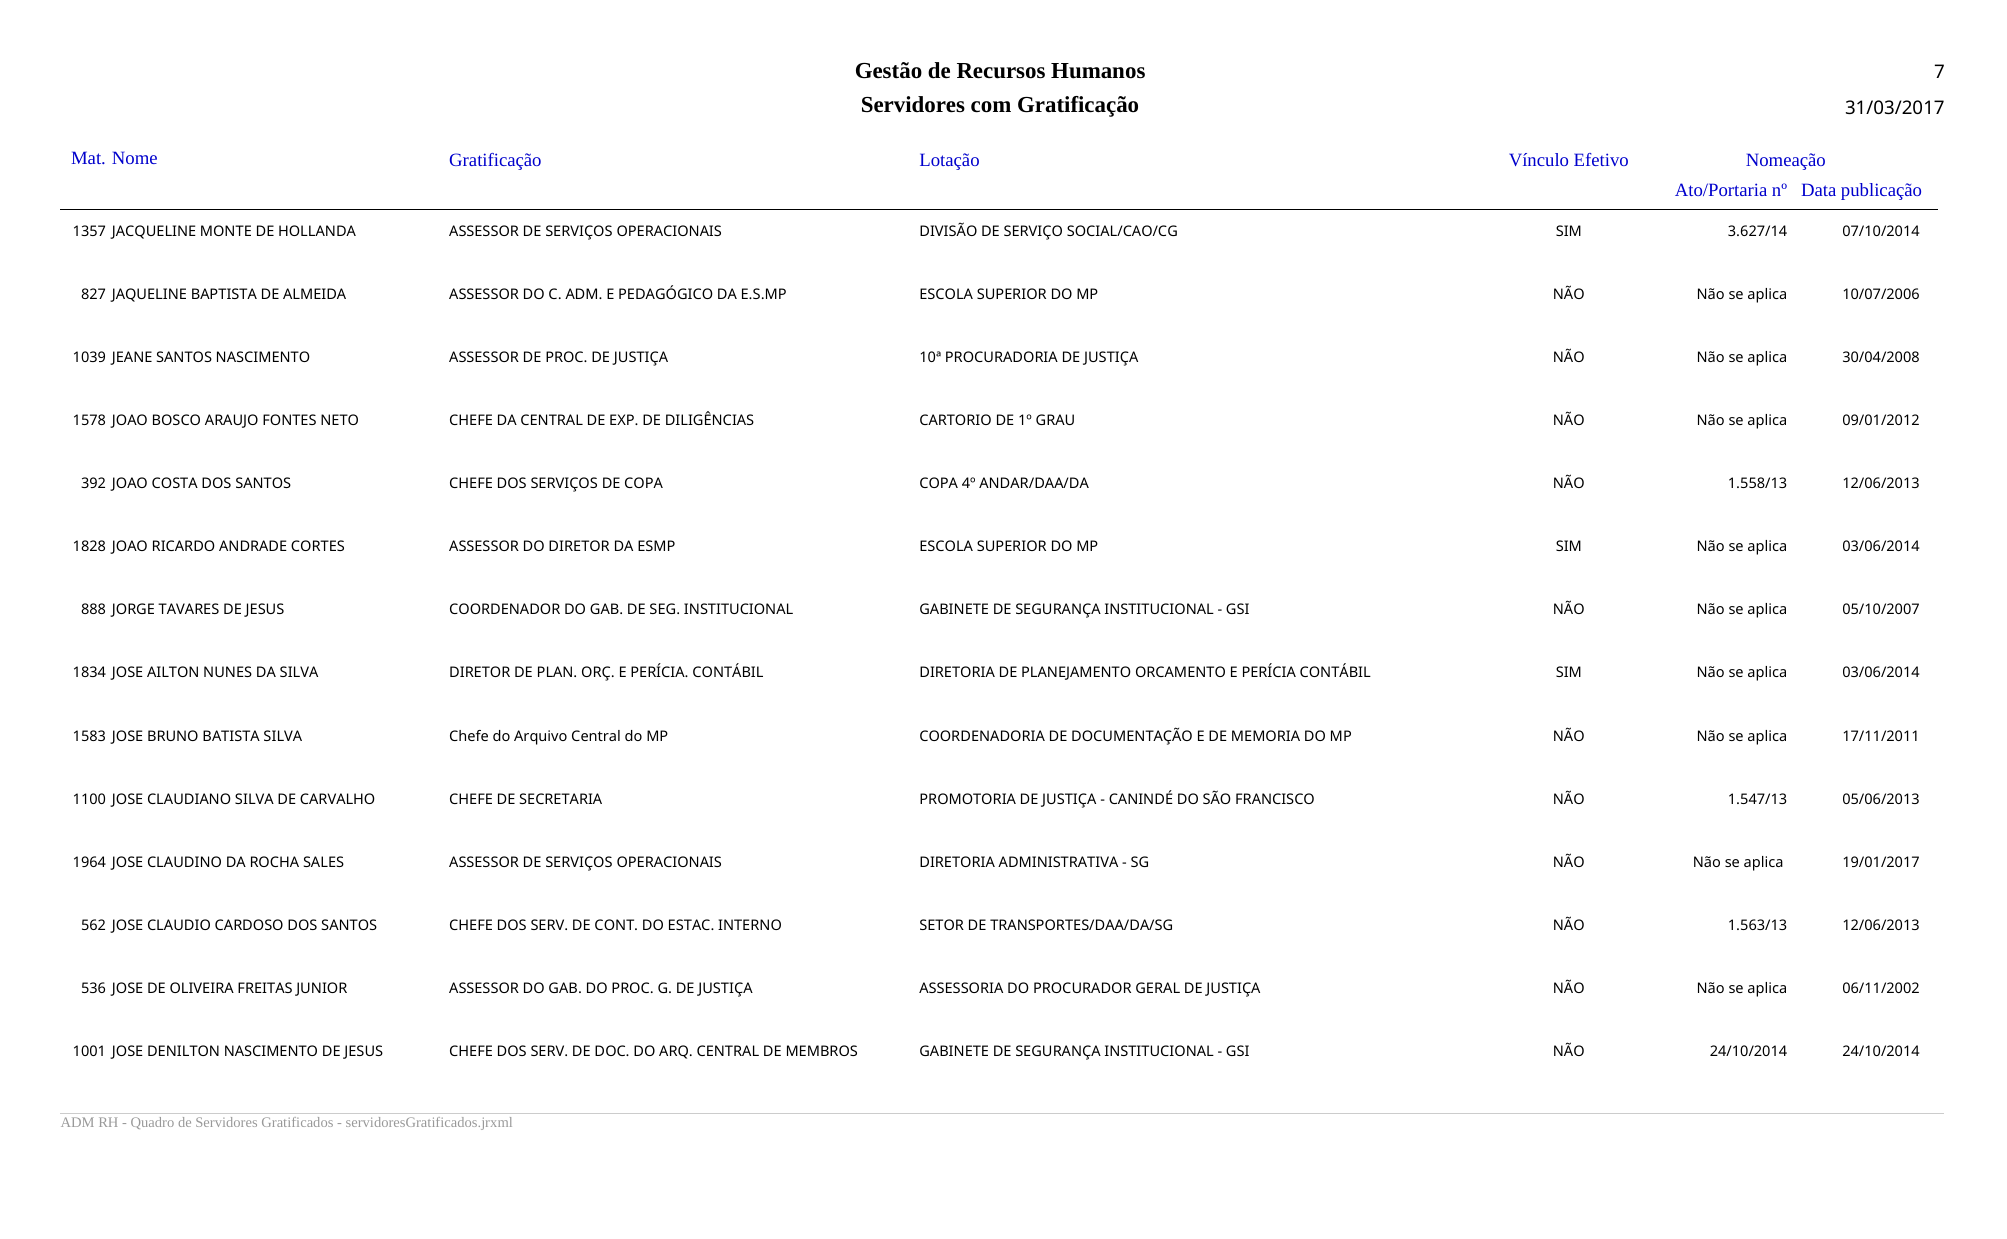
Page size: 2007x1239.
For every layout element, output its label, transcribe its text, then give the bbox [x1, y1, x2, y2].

table_cell [0, 59, 213, 85]
table_cell [106, 347, 112, 375]
table_cell [440, 894, 449, 912]
table_cell 03/06/2014 [1793, 536, 1919, 564]
table_cell [910, 831, 919, 848]
table_cell [1486, 410, 1495, 438]
table_cell [910, 375, 919, 389]
table_cell [106, 978, 112, 1006]
table_cell ADM RH - Quadro de Servidores Gratificados - servidoresGratificados.jrxml [60, 1114, 1944, 1137]
table_cell [0, 1101, 2007, 1113]
table_cell Data publicação [1787, 179, 1922, 208]
table_cell NÃO [1495, 915, 1642, 957]
table_cell [0, 149, 44, 177]
table_cell NÃO [1495, 284, 1642, 326]
table_cell [1642, 438, 2007, 452]
table_cell [440, 1041, 449, 1069]
table_cell [440, 452, 449, 470]
table_cell [910, 943, 919, 957]
table_cell Nomeação [1649, 149, 1922, 178]
table_cell [0, 85, 2007, 91]
table_cell [1642, 754, 2007, 767]
table_cell 05/06/2013 [1793, 789, 1919, 817]
table_cell [0, 817, 112, 831]
table_cell [0, 347, 9, 375]
table_cell [910, 1006, 919, 1020]
table_cell 1001 [9, 1041, 106, 1069]
table_cell [440, 768, 449, 785]
table_cell Não se aplica [1649, 852, 1787, 880]
table_cell [0, 894, 112, 912]
table_cell 10ª PROCURADORIA DE JUSTIÇA [919, 347, 1486, 407]
table_cell [0, 123, 2007, 147]
table_cell [1486, 1041, 1495, 1069]
table_cell [910, 662, 919, 691]
table_cell [106, 536, 112, 564]
table_cell [1642, 943, 2007, 957]
table_cell [910, 501, 919, 515]
table_cell [1486, 284, 1495, 312]
table_cell [1486, 1070, 1495, 1083]
table_cell [1920, 284, 2007, 312]
table_cell [1486, 641, 2007, 659]
table_cell DIRETORIA ADMINISTRATIVA - SG [919, 852, 1486, 912]
table_cell Gestão de Recursos Humanos [213, 57, 1787, 85]
table_cell CHEFE DOS SERV. DE CONT. DO ESTAC. INTERNO [449, 915, 910, 975]
table_cell [1486, 1083, 2007, 1101]
table_cell [1787, 410, 1792, 438]
table_cell [910, 1070, 919, 1083]
table_cell NÃO [1495, 852, 1642, 894]
table_cell ASSESSOR DO GAB. DO PROC. G. DE JUSTIÇA [449, 978, 910, 1038]
table_cell SIM [1495, 220, 1642, 262]
table_cell [440, 1070, 449, 1083]
table_cell [1486, 880, 1495, 894]
table_cell [1486, 831, 2007, 848]
table_cell [1486, 1006, 1495, 1020]
table_cell [1945, 1113, 2007, 1137]
table_cell [1920, 725, 2007, 754]
table_cell [910, 326, 919, 343]
table_cell [1920, 473, 2007, 501]
table_cell [440, 438, 449, 452]
table_cell [440, 1006, 449, 1020]
table_cell [910, 438, 919, 452]
table_cell [1486, 704, 2007, 722]
table_cell [910, 565, 919, 578]
table_cell [440, 326, 449, 343]
table_cell 1578 [9, 410, 106, 438]
table_cell [1642, 725, 1649, 754]
table_cell [0, 312, 112, 326]
table_cell 17/11/2011 [1793, 725, 1919, 754]
table_header [0, 0, 2007, 57]
table_cell [440, 599, 449, 628]
table_cell DIRETORIA DE PLANEJAMENTO ORCAMENTO E PERÍCIA CONTÁBIL [919, 662, 1486, 722]
table_cell GABINETE DE SEGURANÇA INSTITUCIONAL - GSI [919, 599, 1486, 659]
table_cell [440, 375, 449, 389]
table_cell [1486, 515, 2007, 533]
table_cell ASSESSOR DE SERVIÇOS OPERACIONAIS [449, 852, 910, 912]
table_cell [1642, 1041, 1649, 1069]
table_cell [1486, 789, 1495, 817]
table_cell 03/06/2014 [1793, 662, 1919, 691]
table_cell [910, 754, 919, 767]
table_cell [910, 1041, 919, 1069]
table_cell [440, 831, 449, 848]
table_cell JORGE TAVARES DE JESUS [112, 599, 440, 659]
table_cell [1486, 263, 2007, 280]
table_cell [910, 249, 919, 262]
table_cell 24/10/2014 [1649, 1041, 1787, 1069]
table_cell [0, 599, 9, 628]
table_cell [0, 326, 112, 343]
table_cell [1787, 978, 1792, 1006]
table_cell SIM [1495, 536, 1642, 578]
table_cell NÃO [1495, 978, 1642, 1020]
table_cell [1486, 852, 1495, 880]
table_cell [199, 149, 449, 177]
table_cell [106, 915, 112, 943]
table_cell 1357 [9, 220, 106, 249]
table_cell [1642, 852, 1649, 880]
table_cell 19/01/2017 [1793, 852, 1919, 880]
table_cell [0, 789, 9, 817]
table_cell SIM [1495, 662, 1642, 704]
table_cell [1920, 347, 2007, 375]
table_cell [1642, 628, 2007, 641]
table_cell [0, 957, 112, 975]
table_cell [0, 95, 213, 123]
table_header Mat. [44, 147, 106, 177]
table_cell [440, 691, 449, 704]
table_cell CARTORIO DE 1º GRAU [919, 410, 1486, 470]
table_cell [1920, 536, 2007, 564]
table_cell [0, 943, 112, 957]
table_cell [440, 220, 449, 249]
table_cell 1.547/13 [1649, 789, 1787, 817]
table_cell 31/03/2017 [1790, 95, 1944, 123]
table_cell [910, 852, 919, 880]
table_cell [1642, 915, 1649, 943]
table_cell Vínculo Efetivo [1495, 149, 1642, 178]
table_cell [440, 565, 449, 578]
table_cell [910, 691, 919, 704]
table_cell [910, 725, 919, 754]
table_cell [106, 1041, 112, 1069]
table_cell [440, 957, 449, 975]
table_cell [440, 501, 449, 515]
table_cell [1486, 915, 1495, 943]
table_cell [0, 410, 9, 438]
table_cell [1787, 536, 1792, 564]
table_cell [1920, 662, 2007, 691]
table_cell [440, 389, 449, 407]
table_cell [440, 880, 449, 894]
table_cell [1642, 978, 1649, 1006]
table_cell [440, 578, 449, 596]
table_cell [910, 880, 919, 894]
table_cell [1642, 880, 2007, 894]
table_cell JOSE BRUNO BATISTA SILVA [112, 725, 440, 785]
table_cell [1486, 473, 1495, 501]
table_cell [440, 628, 449, 641]
table_cell [910, 704, 919, 722]
table_cell Não se aplica [1649, 536, 1787, 564]
table_cell 1.563/13 [1649, 915, 1787, 943]
table_cell [1642, 410, 1649, 438]
table_cell NÃO [1495, 1041, 1642, 1083]
table_cell ESCOLA SUPERIOR DO MP [919, 536, 1486, 596]
table_cell JOAO BOSCO ARAUJO FONTES NETO [112, 410, 440, 470]
table_cell 06/11/2002 [1793, 978, 1919, 1006]
table_cell [1945, 59, 2007, 85]
table_cell [0, 263, 112, 280]
table_cell [910, 312, 919, 326]
table_cell 30/04/2008 [1793, 347, 1919, 375]
table_cell DIVISÃO DE SERVIÇO SOCIAL/CAO/CG [919, 220, 1486, 280]
table_cell [0, 284, 9, 312]
table_cell [1486, 691, 1495, 704]
table_cell [0, 831, 112, 848]
table_cell [0, 536, 9, 564]
table_cell CHEFE DOS SERVIÇOS DE COPA [449, 473, 910, 533]
table_cell [1787, 1041, 1792, 1069]
table_cell [1920, 789, 2007, 817]
table_cell [0, 628, 112, 641]
table_cell [0, 1070, 112, 1083]
table_cell [1486, 578, 2007, 596]
table_cell [1486, 536, 1495, 564]
table_cell Não se aplica [1649, 410, 1787, 438]
table_cell NÃO [1495, 347, 1642, 389]
table_cell [1920, 915, 2007, 943]
table_cell [910, 978, 919, 1006]
table_cell [910, 768, 919, 785]
table_cell ASSESSOR DO DIRETOR DA ESMP [449, 536, 910, 596]
table_cell [440, 641, 449, 659]
table_cell [0, 852, 9, 880]
table_cell NÃO [1495, 599, 1642, 641]
table_cell [0, 1041, 9, 1069]
table_cell [1642, 691, 2007, 704]
table_cell [1486, 565, 1495, 578]
table_cell 1964 [9, 852, 106, 880]
table_cell 09/01/2012 [1793, 410, 1919, 438]
table_cell [910, 220, 919, 249]
table_cell [1920, 1041, 2007, 1069]
table_cell [1787, 473, 1792, 501]
table_cell [1642, 1070, 2007, 1083]
table_cell NÃO [1495, 789, 1642, 831]
table_cell [106, 852, 112, 880]
table_cell [1787, 852, 1792, 880]
table_cell [1642, 149, 1649, 177]
table_cell [0, 1113, 60, 1137]
table_cell [1486, 375, 1495, 389]
table_cell [910, 599, 919, 628]
table_cell [1486, 312, 1495, 326]
table_cell [0, 641, 112, 659]
table_cell [0, 515, 112, 533]
table_cell 1828 [9, 536, 106, 564]
table_cell [1787, 284, 1792, 312]
table_cell [1486, 943, 1495, 957]
table_cell [1486, 501, 1495, 515]
table_cell [1486, 249, 1495, 262]
table_cell [910, 536, 919, 564]
table_cell 1.558/13 [1649, 473, 1787, 501]
table_cell [106, 149, 112, 177]
table_cell [0, 249, 112, 262]
table_cell [0, 452, 112, 470]
table_cell [910, 452, 919, 470]
table_cell [1920, 220, 2007, 249]
table_cell [910, 473, 919, 501]
table_cell [0, 1006, 112, 1020]
table_cell [1787, 662, 1792, 691]
table_cell [1486, 978, 1495, 1006]
table_cell [910, 515, 919, 533]
table_cell JOAO RICARDO ANDRADE CORTES [112, 536, 440, 596]
table_cell [1486, 957, 2007, 975]
table_cell Não se aplica [1649, 599, 1787, 628]
table_cell [440, 249, 449, 262]
table_cell [1642, 220, 1649, 249]
table_cell Servidores com Gratificação [213, 91, 1787, 123]
table_cell [910, 263, 919, 280]
table_cell DIRETOR DE PLAN. ORÇ. E PERÍCIA. CONTÁBIL [449, 662, 910, 722]
table_cell Não se aplica [1649, 347, 1787, 375]
table_cell [1642, 375, 2007, 389]
table_cell [440, 284, 449, 312]
table_cell [440, 978, 449, 1006]
table_cell [440, 704, 449, 722]
table_cell [0, 375, 112, 389]
table_cell [440, 725, 449, 754]
table_cell 1583 [9, 725, 106, 754]
table_cell [1486, 452, 2007, 470]
table_cell 1834 [9, 662, 106, 691]
table_cell JAQUELINE BAPTISTA DE ALMEIDA [112, 284, 440, 343]
table_cell [1787, 915, 1792, 943]
table_cell 1039 [9, 347, 106, 375]
table_cell [1486, 768, 2007, 785]
table_cell 3.627/14 [1649, 220, 1787, 249]
table_cell [1642, 536, 1649, 564]
table_cell [0, 662, 9, 691]
table_cell [0, 438, 112, 452]
table_cell [1486, 754, 1495, 767]
table_cell [440, 1083, 449, 1101]
table_cell [1486, 725, 1495, 754]
table_cell JOSE CLAUDINO DA ROCHA SALES [112, 852, 440, 912]
table_cell [1920, 599, 2007, 628]
table_cell Não se aplica [1649, 284, 1787, 312]
table_cell [440, 915, 449, 943]
table_cell 536 [9, 978, 106, 1006]
table_cell 12/06/2013 [1793, 915, 1919, 943]
table_cell [1787, 789, 1792, 817]
table_cell [910, 628, 919, 641]
table_cell [440, 943, 449, 957]
table_cell Lotação [919, 149, 1486, 178]
table_cell 392 [9, 473, 106, 501]
table_cell [1486, 347, 1495, 375]
table_cell [440, 263, 449, 280]
table_cell [910, 410, 919, 438]
table_cell COORDENADOR DO GAB. DE SEG. INSTITUCIONAL [449, 599, 910, 659]
table_cell [106, 662, 112, 691]
table_cell [1787, 599, 1792, 628]
table_cell [0, 915, 9, 943]
table_cell [1486, 817, 1495, 831]
table_cell 05/10/2007 [1793, 599, 1919, 628]
table_cell [0, 754, 112, 767]
table_cell [1787, 725, 1792, 754]
table_cell Chefe do Arquivo Central do MP [449, 725, 910, 785]
table_cell [1920, 978, 2007, 1006]
table_cell Não se aplica [1649, 978, 1787, 1006]
table_cell [910, 389, 919, 407]
table_cell [1486, 326, 2007, 343]
table_cell [440, 817, 449, 831]
table_cell [440, 347, 449, 375]
table_cell [1642, 565, 2007, 578]
table_cell JOSE DENILTON NASCIMENTO DE JESUS [112, 1041, 440, 1101]
table_cell JOSE AILTON NUNES DA SILVA [112, 662, 440, 722]
table_cell [0, 211, 2007, 220]
table_cell PROMOTORIA DE JUSTIÇA - CANINDÉ DO SÃO FRANCISCO [919, 789, 1486, 848]
table_cell [910, 1083, 919, 1101]
table_cell [910, 641, 919, 659]
table_cell [1642, 501, 2007, 515]
table_cell [0, 704, 112, 722]
table_cell [1787, 347, 1792, 375]
table_cell COORDENADORIA DE DOCUMENTAÇÃO E DE MEMORIA DO MP [919, 725, 1486, 785]
table_cell [440, 515, 449, 533]
table_cell [1642, 347, 1649, 375]
table_cell [1642, 599, 1649, 628]
table_cell [1486, 1020, 2007, 1038]
table_cell [440, 312, 449, 326]
table_cell [1920, 852, 2007, 880]
table_cell [910, 578, 919, 596]
table_cell GABINETE DE SEGURANÇA INSTITUCIONAL - GSI [919, 1041, 1486, 1101]
table_cell [1486, 894, 2007, 912]
table_cell [0, 768, 112, 785]
table_cell ASSESSORIA DO PROCURADOR GERAL DE JUSTIÇA [919, 978, 1486, 1038]
table_cell COPA 4º ANDAR/DAA/DA [919, 473, 1486, 533]
table_cell [0, 389, 112, 407]
table_cell [440, 536, 449, 564]
table_cell [0, 725, 9, 754]
table_cell 12/06/2013 [1793, 473, 1919, 501]
table_cell [1922, 179, 2007, 208]
table_cell 1100 [9, 789, 106, 817]
table_cell [910, 817, 919, 831]
table_cell [440, 410, 449, 438]
table_cell 24/10/2014 [1793, 1041, 1919, 1069]
table_cell [910, 347, 919, 375]
table_cell [1486, 220, 1495, 249]
table_cell CHEFE DA CENTRAL DE EXP. DE DILIGÊNCIAS [449, 410, 910, 470]
table_cell NÃO [1495, 410, 1642, 452]
table_cell JACQUELINE MONTE DE HOLLANDA [112, 220, 440, 280]
table_cell [0, 501, 112, 515]
table_cell [910, 915, 919, 943]
table_cell [440, 789, 449, 817]
table_cell ASSESSOR DO C. ADM. E PEDAGÓGICO DA E.S.MP [449, 284, 910, 343]
table_cell [0, 565, 112, 578]
table_cell [1922, 149, 2007, 177]
table_cell Ato/Portaria nº [1649, 179, 1787, 208]
table_cell [0, 1020, 112, 1038]
table_cell [1945, 95, 2007, 123]
table_cell [440, 852, 449, 880]
table_cell [1642, 284, 1649, 312]
table_cell SETOR DE TRANSPORTES/DAA/DA/SG [919, 915, 1486, 975]
table_cell [1642, 789, 1649, 817]
table_cell 827 [9, 284, 106, 312]
table_cell [1642, 817, 2007, 831]
table_cell ASSESSOR DE PROC. DE JUSTIÇA [449, 347, 910, 407]
table_cell [106, 725, 112, 754]
table_cell [1787, 220, 1792, 249]
table_cell [910, 789, 919, 817]
table_cell ESCOLA SUPERIOR DO MP [919, 284, 1486, 343]
table_cell [440, 754, 449, 767]
table_cell Gratificação [449, 149, 910, 178]
table_cell 07/10/2014 [1793, 220, 1919, 249]
table_cell 562 [9, 915, 106, 943]
table_cell [0, 179, 1649, 208]
table_cell [106, 789, 112, 817]
table_cell [1642, 312, 2007, 326]
table_cell [1486, 149, 1495, 177]
table_cell JEANE SANTOS NASCIMENTO [112, 347, 440, 407]
table_cell CHEFE DOS SERV. DE DOC. DO ARQ. CENTRAL DE MEMBROS [449, 1041, 910, 1101]
table_cell JOSE CLAUDIANO SILVA DE CARVALHO [112, 789, 440, 848]
table_cell CHEFE DE SECRETARIA [449, 789, 910, 848]
table_cell [910, 149, 919, 177]
table_header Nome [112, 147, 199, 177]
table_cell ASSESSOR DE SERVIÇOS OPERACIONAIS [449, 220, 910, 280]
table_cell [106, 410, 112, 438]
table_cell [1642, 249, 2007, 262]
table_cell [1486, 662, 1495, 691]
table_cell Não se aplica [1649, 662, 1787, 691]
table_cell [1486, 438, 1495, 452]
table_cell NÃO [1495, 725, 1642, 767]
table_cell 10/07/2006 [1793, 284, 1919, 312]
table_cell [910, 957, 919, 975]
table_cell [106, 599, 112, 628]
table_cell [1642, 473, 1649, 501]
table_cell [0, 880, 112, 894]
table_cell [1642, 1006, 2007, 1020]
table_cell [0, 473, 9, 501]
table_cell [910, 1020, 919, 1038]
table_cell 7 [1790, 59, 1944, 85]
table_cell [1642, 662, 1649, 691]
table_cell [106, 220, 112, 249]
table_cell [1486, 389, 2007, 407]
table_cell Não se aplica [1649, 725, 1787, 754]
table_cell [1920, 410, 2007, 438]
table_cell NÃO [1495, 473, 1642, 515]
table_cell [910, 894, 919, 912]
table_cell [440, 1020, 449, 1038]
table_cell [0, 578, 112, 596]
table_cell [440, 473, 449, 501]
table_cell JOSE DE OLIVEIRA FREITAS JUNIOR [112, 978, 440, 1038]
table_cell [0, 691, 112, 704]
table_cell [440, 662, 449, 691]
table_cell [106, 284, 112, 312]
table_cell [1486, 628, 1495, 641]
table_cell [106, 473, 112, 501]
table_cell [1486, 599, 1495, 628]
table_cell [0, 1083, 112, 1101]
table_cell JOAO COSTA DOS SANTOS [112, 473, 440, 533]
table_cell JOSE CLAUDIO CARDOSO DOS SANTOS [112, 915, 440, 975]
table_cell 888 [9, 599, 106, 628]
table_cell [910, 284, 919, 312]
table_cell [0, 978, 9, 1006]
table_cell [0, 220, 9, 249]
